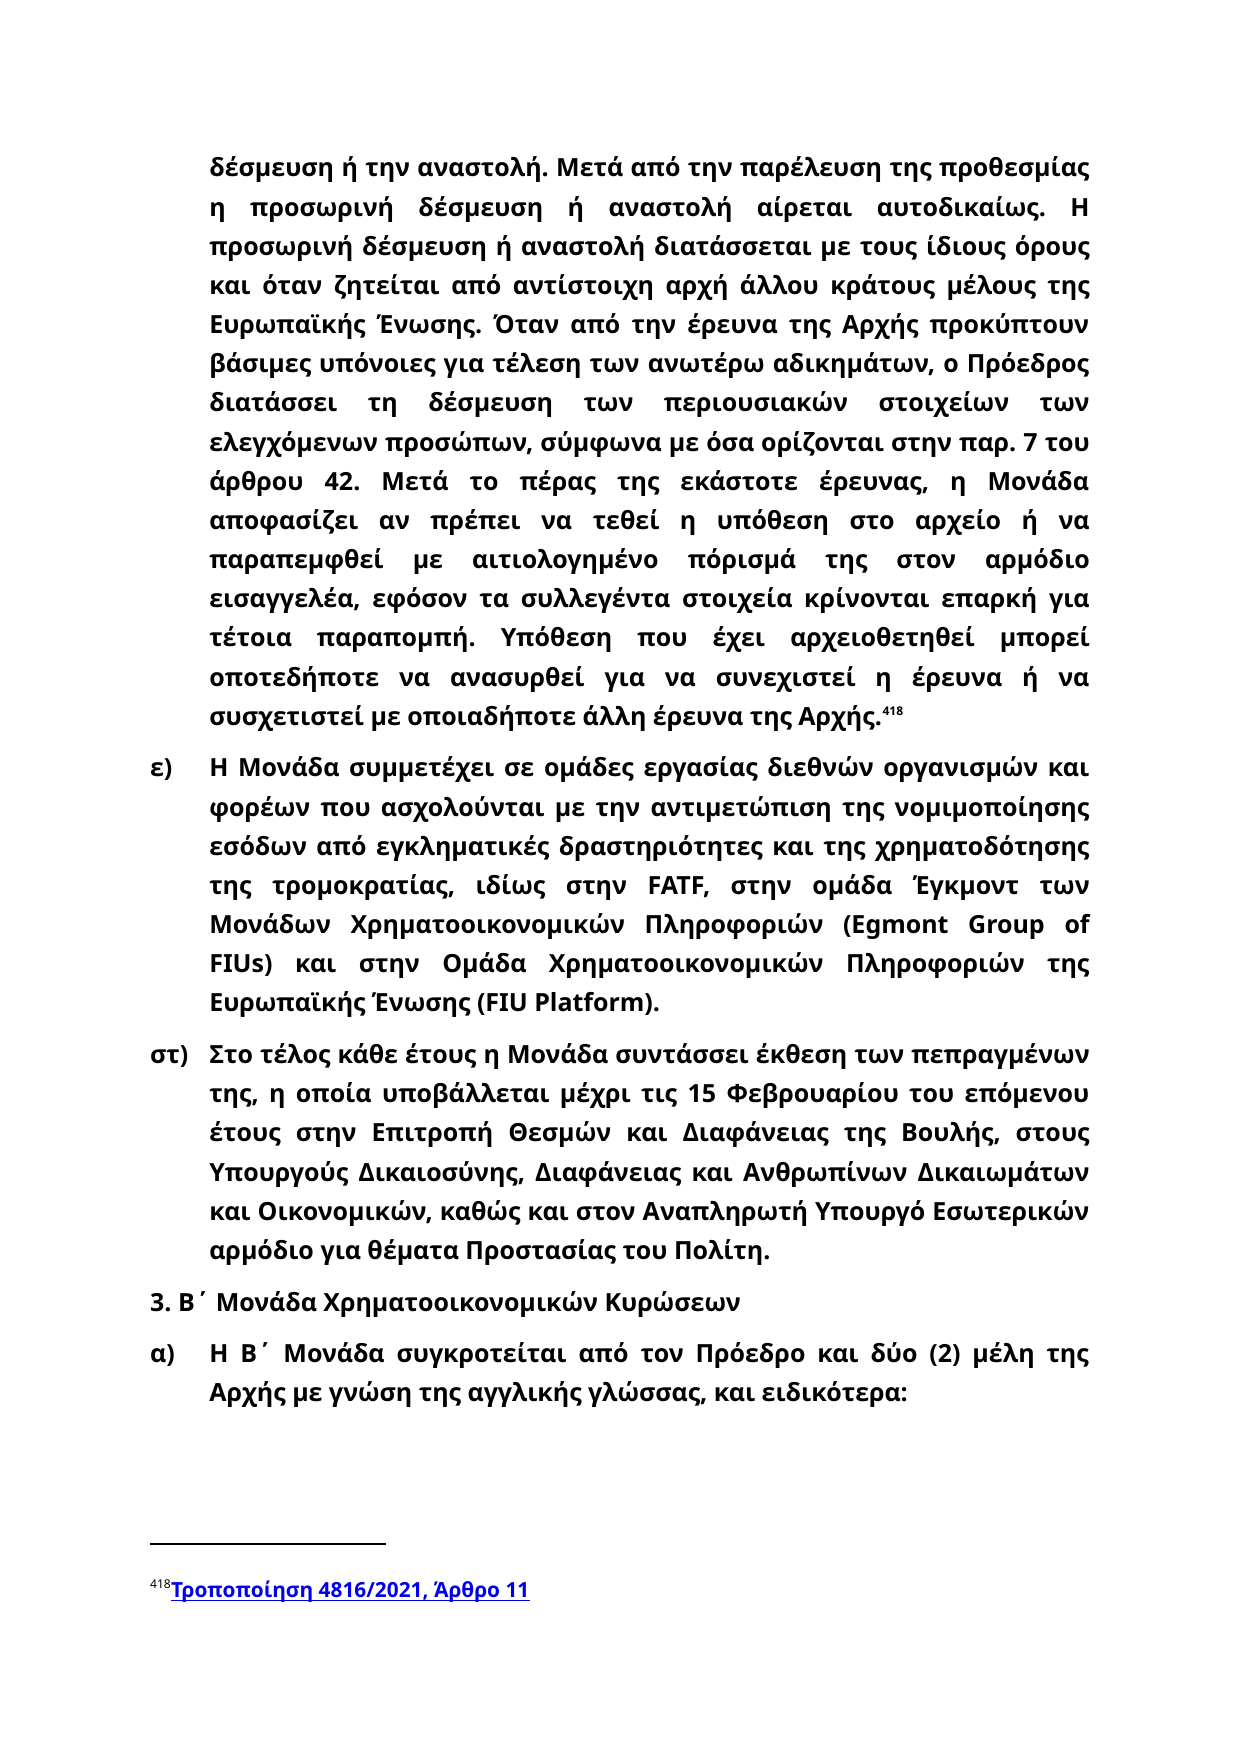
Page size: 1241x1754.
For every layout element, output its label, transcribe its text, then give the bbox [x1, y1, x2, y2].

list στ) Στο τέλος κάθε έτους η Μονάδα συντάσσει έκθεση των πεπραγμένων της, η οποία υποβάλλεται μέχρι τις 15 Φεβρουαρίου του επόμενου έτους στην Επιτροπή Θεσμών και Διαφάνειας της Βουλής, στους Υπουργούς Δικαιοσύνης, Διαφάνειας και Ανθρωπίνων Δικαιωμάτων και Οικονομικών, καθώς και στον Αναπληρωτή Υπουργό Εσωτερικών αρμόδιο για θέματα Προστασίας του Πολίτη. [150, 1037, 1090, 1267]
text 3. Β΄ Μονάδα Χρηματοοικονομικών Κυρώσεων [150, 1284, 1090, 1318]
list δέσμευση ή την αναστολή. Μετά από την παρέλευση της προθεσμίας η προσωρινή δέσμευση ή αναστολή αίρεται αυτοδικαίως. Η προσωρινή δέσμευση ή αναστολή διατάσσεται με τους ίδιους όρους και όταν ζητείται από αντίστοιχη αρχή άλλου κράτους μέλους της Ευρωπαϊκής Ένωσης. Όταν από την έρευνα της Αρχής προκύπτουν βάσιμες υπόνοιες για τέλεση των ανωτέρω αδικημάτων, ο Πρόεδρος διατάσσει τη δέσμευση των περιουσιακών στοιχείων των ελεγχόμενων προσώπων, σύμφωνα με όσα ορίζονται στην παρ. 7 του άρθρου 42. Μετά το πέρας της εκάστοτε έρευνας, η Μονάδα αποφασίζει αν πρέπει να τεθεί η υπόθεση στο αρχείο ή να παραπεμφθεί με αιτιολογημένο πόρισμά της στον αρμόδιο εισαγγελέα, εφόσον τα συλλεγέντα στοιχεία κρίνονται επαρκή για τέτοια παραπομπή. Υπόθεση που έχει αρχειοθετηθεί μπορεί οποτεδήποτε να ανασυρθεί για να συνεχιστεί η έρευνα ή να συσχετιστεί με οποιαδήποτε άλλη έρευνα της Αρχής. [150, 150, 1090, 732]
text Τροποποίηση 4816/2021, Άρθρο 11 [150, 1576, 1090, 1604]
list ε) Η Μονάδα συμμετέχει σε ομάδες εργασίας διεθνών οργανισμών και φορέων που ασχολούνται με την αντιμετώπιση της νομιμοποίησης εσόδων από εγκληματικές δραστηριότητες και της χρηματοδότησης της τρομοκρατίας, ιδίως στην FATF, στην ομάδα Έγκμοντ των Μονάδων Χρηματοοικονομικών Πληροφοριών (Egmont Group of FIUs) και στην Ομάδα Χρηματοοικονομικών Πληροφοριών της Ευρωπαϊκής Ένωσης (FIU Platform). [150, 750, 1090, 1019]
list α) Η Β΄ Μονάδα συγκροτείται από τον Πρόεδρο και δύο (2) μέλη της Αρχής με γνώση της αγγλικής γλώσσας, και ειδικότερα: [150, 1336, 1090, 1409]
